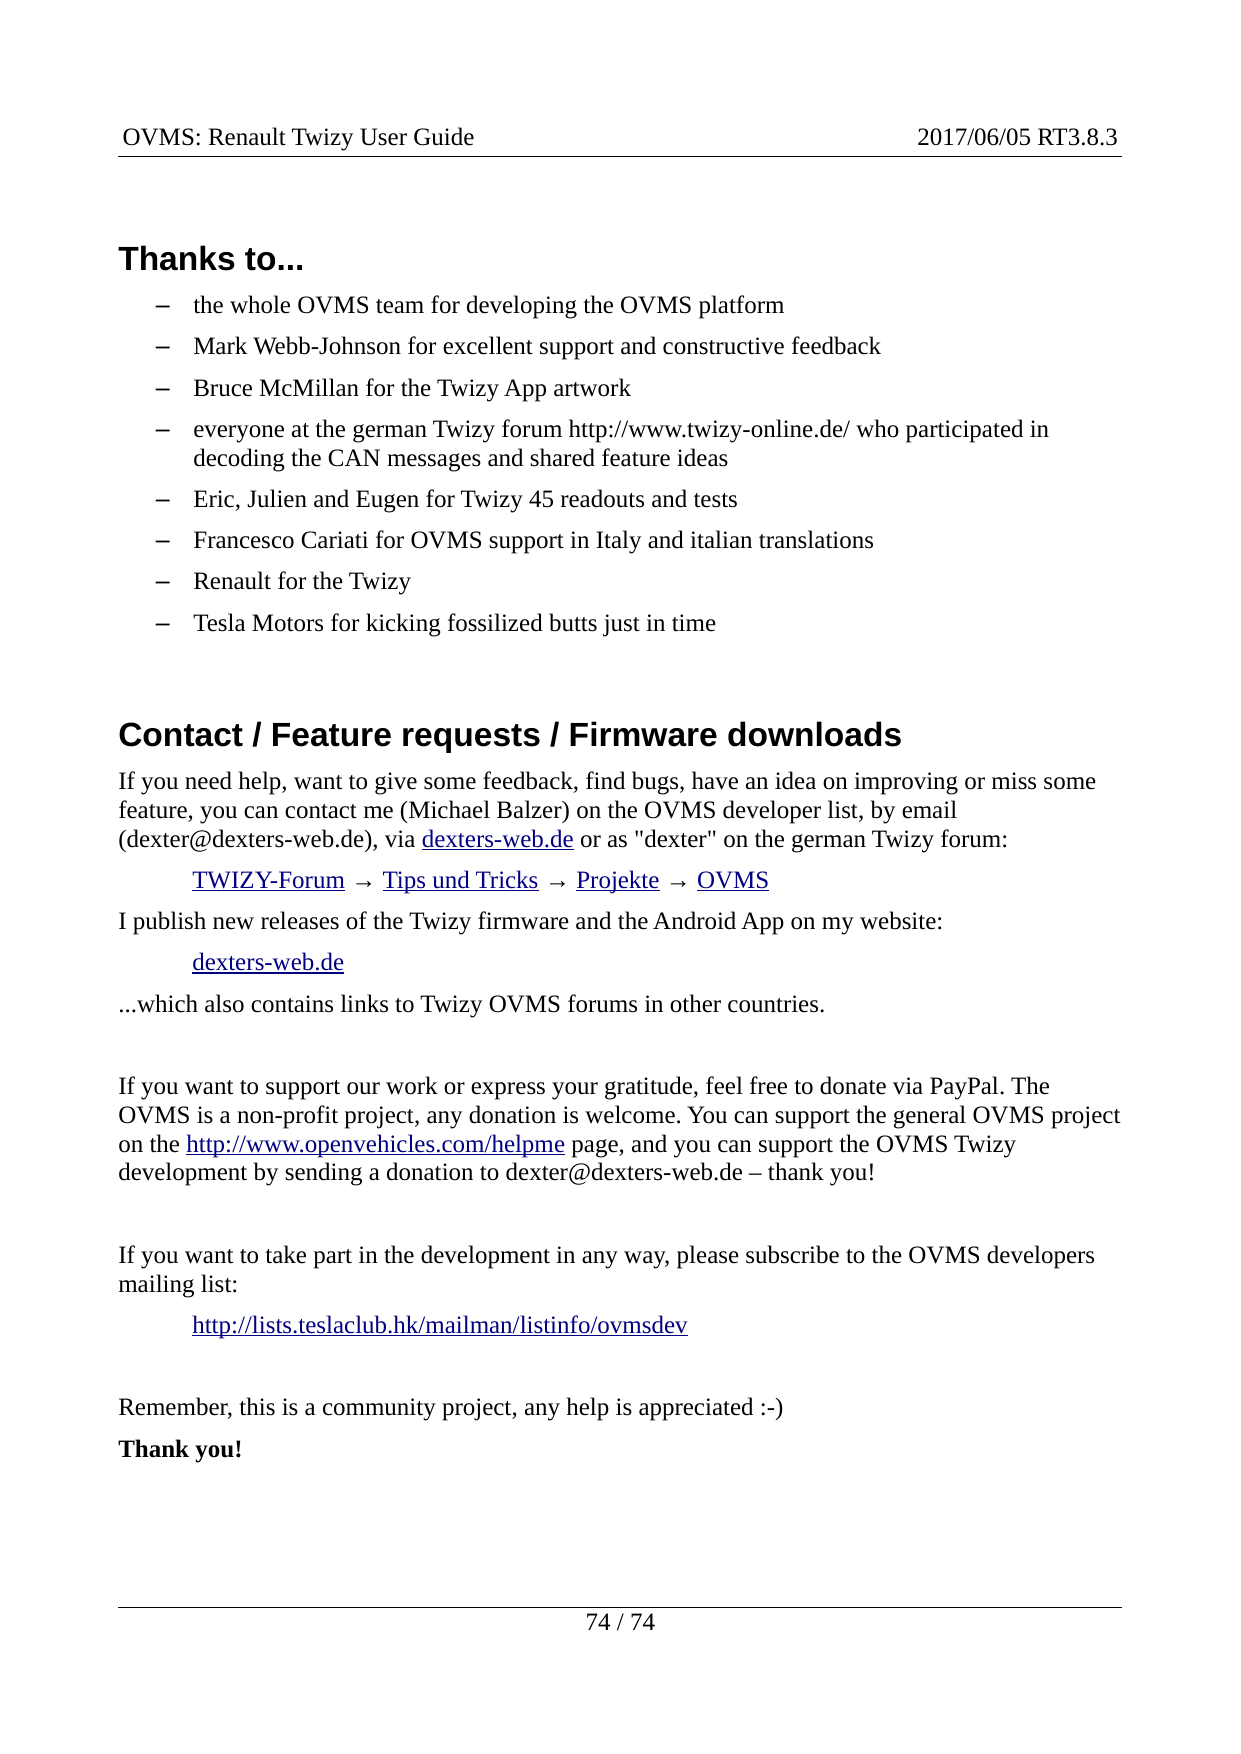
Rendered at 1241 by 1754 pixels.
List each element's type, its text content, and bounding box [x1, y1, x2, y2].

subtitle Contact / Feature requests / Firmware downloads [118, 715, 1122, 754]
text http://lists.teslaclub.hk/mailman/listinfo/ovmsdev [118, 1310, 1122, 1339]
text I publish new releases of the Twizy firmware and the Android App on my website: [118, 906, 1122, 935]
list Tesla Motors for kicking fossilized butts just in time [156, 608, 1122, 636]
list everyone at the german Twizy forum http://www.twizy-online.de/ who participated in decoding the CAN messages and shared feature ideas [156, 414, 1122, 471]
text TWIZY-Forum → Tips und Tricks → Projekte → OVMS [118, 865, 1122, 894]
list Eric, Julien and Eugen for Twizy 45 readouts and tests [156, 484, 1122, 513]
list Mark Webb-Johnson for excellent support and constructive feedback [156, 331, 1122, 360]
subtitle Thanks to... [118, 239, 1122, 278]
list Francesco Cariati for OVMS support in Italy and italian translations [156, 525, 1122, 554]
list Renault for the Twizy [156, 566, 1122, 595]
text If you need help, want to give some feedback, find bugs, have an idea on improving or miss some feature, you can contact me (Michael Balzer) on the OVMS developer list, by email (dexter@dexters-web.de), via dexters-web.de or as "dexter" on the german Twizy forum: [118, 766, 1122, 852]
text dexters-web.de [118, 947, 1122, 976]
list the whole OVMS team for developing the OVMS platform [156, 290, 1122, 319]
text If you want to support our work or express your gratitude, feel free to donate via PayPal. The OVMS is a non-profit project, any donation is welcome. You can support the general OVMS project on the http://www.openvehicles.com/helpme page, and you can support the OVMS Twizy development by sending a donation to dexter@dexters-web.de – thank you! [118, 1071, 1122, 1186]
text ...which also contains links to Twizy OVMS forums in other countries. [118, 989, 1122, 1017]
text Remember, this is a community project, any help is appreciated :-) [118, 1392, 1122, 1421]
text Thank you! [118, 1434, 1122, 1462]
list Bruce McMillan for the Twizy App artwork [156, 373, 1122, 401]
text If you want to take part in the development in any way, please subscribe to the OVMS developers mailing list: [118, 1240, 1122, 1297]
